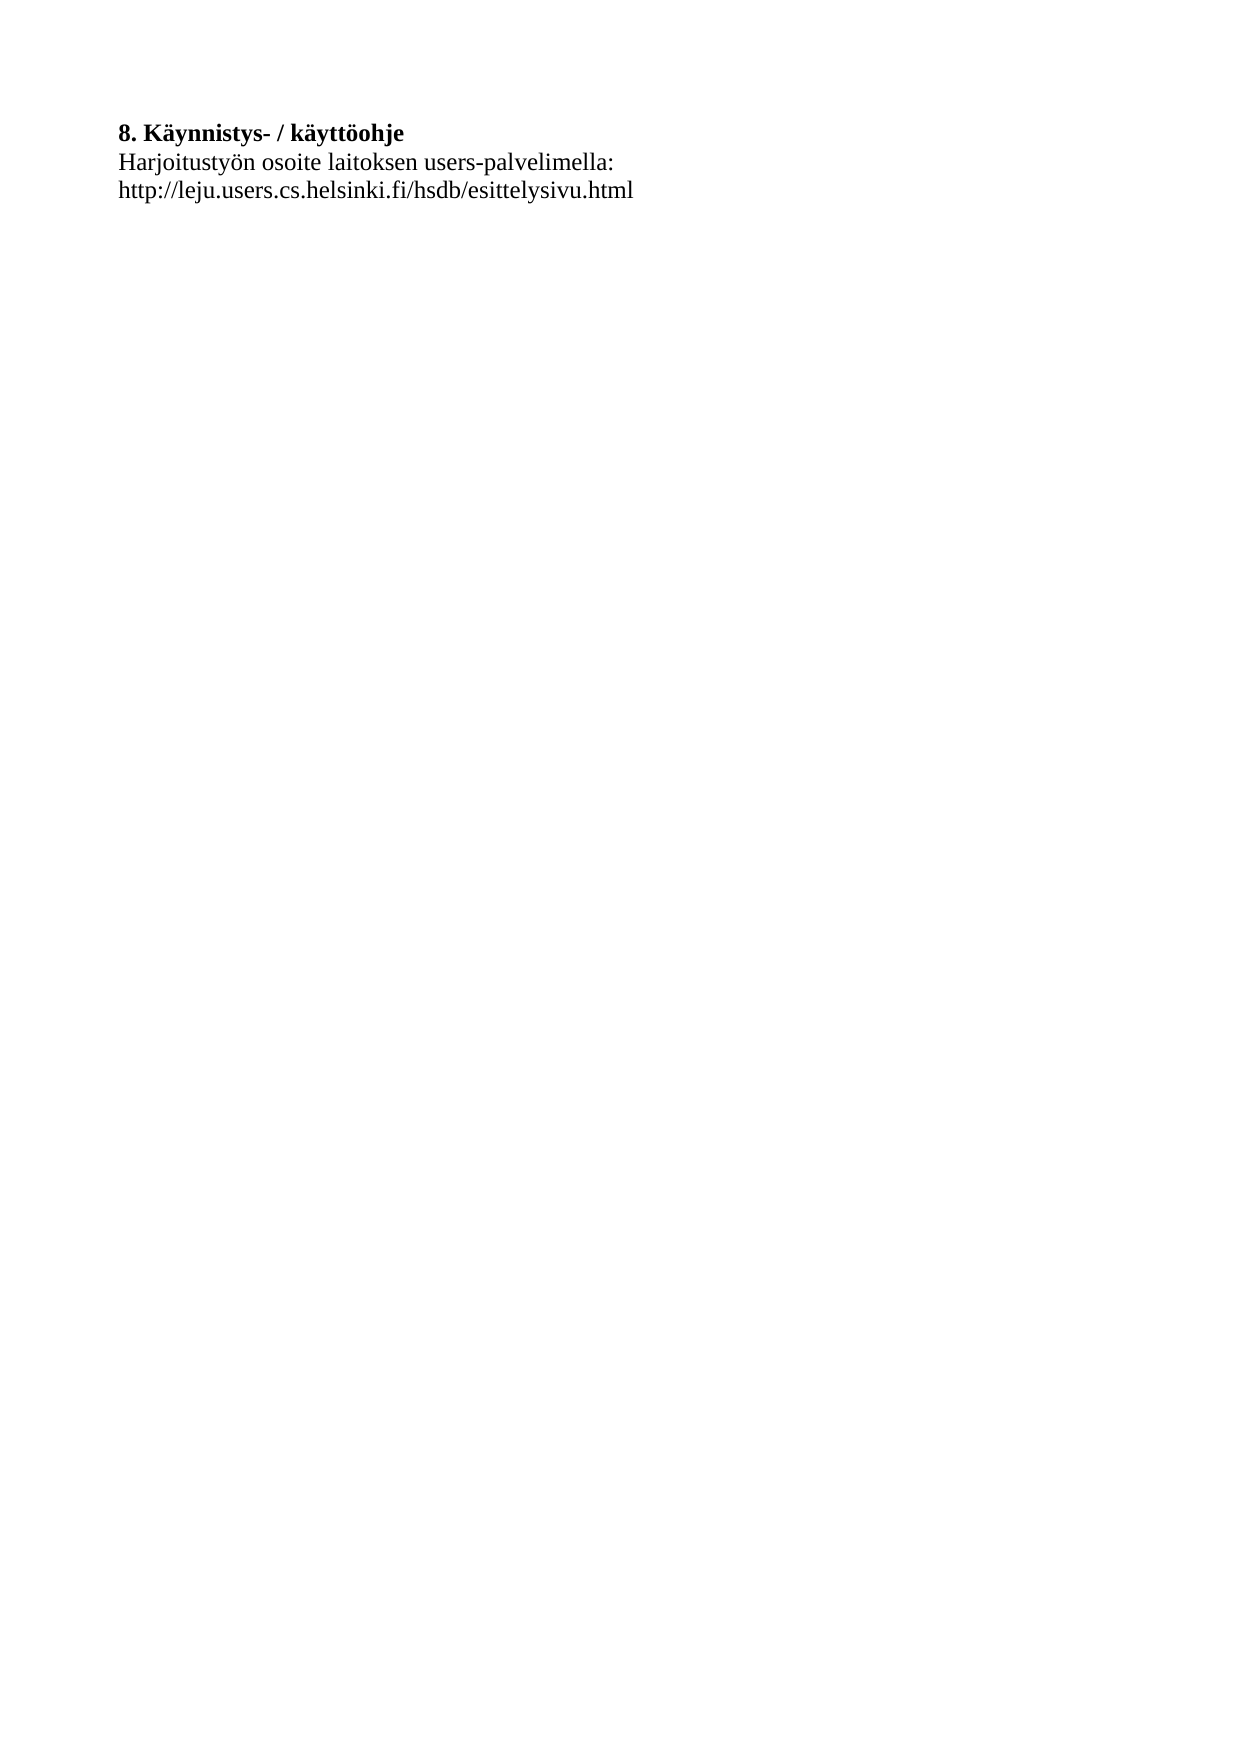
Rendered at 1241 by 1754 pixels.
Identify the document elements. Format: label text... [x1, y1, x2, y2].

text http://leju.users.cs.helsinki.fi/hsdb/esittelysivu.html [118, 176, 1122, 204]
text 8. Käynnistys- / käyttöohje [118, 118, 1122, 147]
text Harjoitustyön osoite laitoksen users-palvelimella: [118, 147, 1122, 176]
